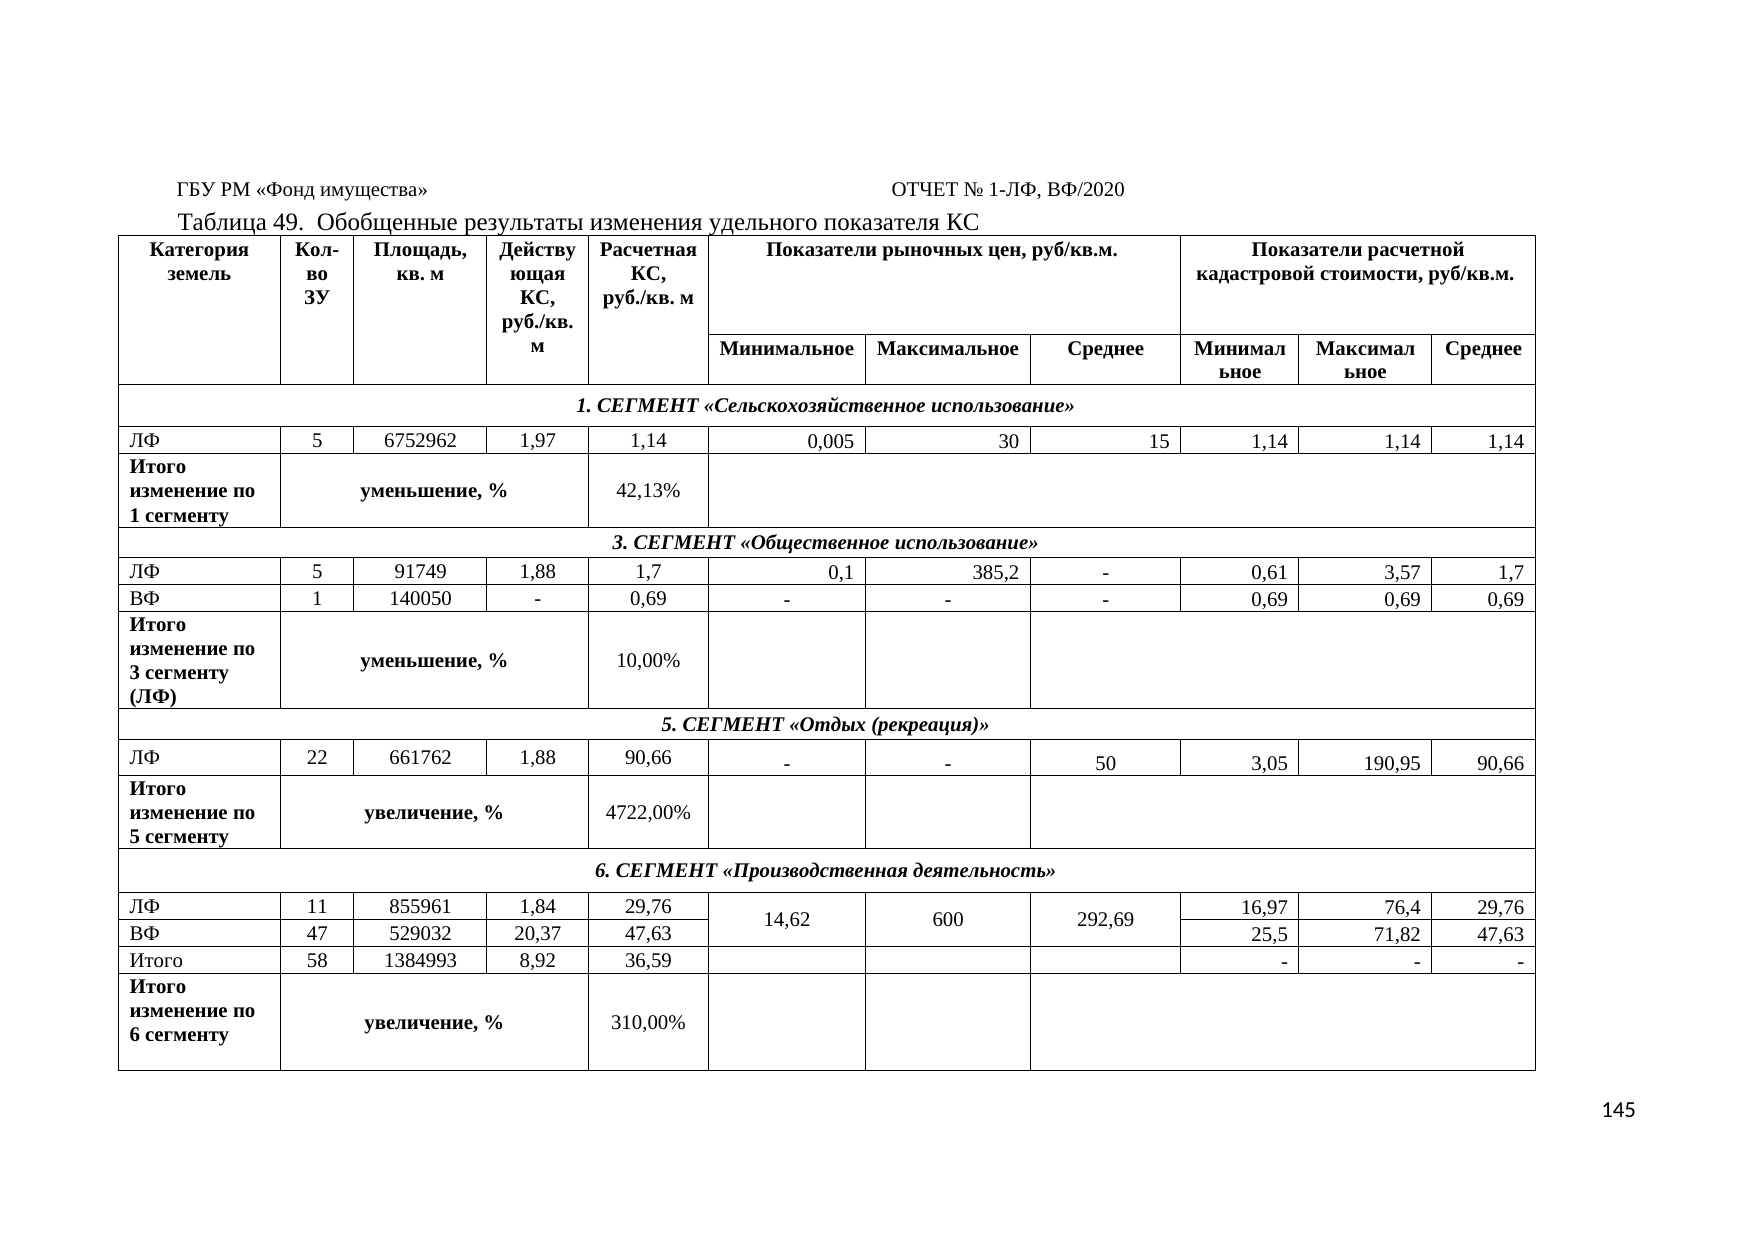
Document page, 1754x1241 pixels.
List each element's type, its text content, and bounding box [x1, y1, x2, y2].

table_cell 1,14 [1432, 427, 1535, 453]
table_cell - [709, 740, 865, 775]
table_cell 76,4 [1299, 893, 1431, 919]
table_cell 10,00% [589, 612, 708, 708]
table_cell [866, 612, 1030, 708]
table_cell 22 [281, 740, 353, 775]
table_cell 1,7 [589, 558, 708, 584]
table_cell 385,2 [866, 558, 1030, 584]
table_cell 5 [281, 558, 353, 584]
table_cell 310,00% [589, 974, 708, 1070]
table_cell 190,95 [1299, 740, 1431, 775]
table_cell 15 [1031, 427, 1180, 453]
table_cell увеличение, % [281, 776, 588, 848]
table_cell 1,14 [1299, 427, 1431, 453]
table_cell - [709, 585, 865, 611]
table_header Расчетная КС, руб./кв. м [589, 236, 708, 383]
table_cell 6752962 [354, 427, 486, 453]
table_cell ЛФ [119, 740, 280, 775]
table_cell [709, 776, 865, 848]
table_cell 90,66 [589, 740, 708, 775]
table_cell Итого изменение по 6 сегменту [119, 974, 280, 1070]
table_cell ВФ [119, 585, 280, 611]
table_cell 3,05 [1181, 740, 1298, 775]
table_cell 1,88 [487, 740, 588, 775]
table_cell Максимальное [866, 335, 1030, 383]
table_cell 6. СЕГМЕНТ «Производственная деятельность» [119, 849, 1535, 892]
table_header Показатели расчетной кадастровой стоимости, руб/кв.м. [1181, 236, 1535, 334]
table_cell 661762 [354, 740, 486, 775]
table_cell 1,88 [487, 558, 588, 584]
table_cell увеличение, % [281, 974, 588, 1070]
table_cell 292,69 [1031, 893, 1180, 946]
table_cell 1 [281, 585, 353, 611]
table_cell - [1299, 947, 1431, 973]
table_cell Максимальное [1299, 335, 1431, 383]
table_header Площадь, кв. м [354, 236, 486, 383]
table_cell 0,69 [1299, 585, 1431, 611]
table_cell [866, 974, 1030, 1070]
table_cell 855961 [354, 893, 486, 919]
table_cell 0,005 [709, 427, 865, 453]
table_cell 25,5 [1181, 920, 1298, 946]
table_cell 529032 [354, 920, 486, 946]
table_header Показатели рыночных цен, руб/кв.м. [709, 236, 1180, 334]
table_cell [866, 776, 1030, 848]
table_cell [709, 974, 865, 1070]
table_cell - [866, 740, 1030, 775]
table_cell 1,14 [1181, 427, 1298, 453]
table_cell 58 [281, 947, 353, 973]
table_cell Минимальное [709, 335, 865, 383]
table_cell 5. СЕГМЕНТ «Отдых (рекреация)» [119, 709, 1535, 738]
table_cell ВФ [119, 920, 280, 946]
table_cell - [866, 585, 1030, 611]
table_cell [1031, 776, 1535, 848]
table_cell 42,13% [589, 454, 708, 527]
table_header Действующая КС, руб./кв. м [487, 236, 588, 383]
table_cell 29,76 [1432, 893, 1535, 919]
table_cell 0,1 [709, 558, 865, 584]
table_cell Итого [119, 947, 280, 973]
table_cell уменьшение, % [281, 454, 588, 527]
table_cell 1,14 [589, 427, 708, 453]
table_cell 1,97 [487, 427, 588, 453]
table_cell 600 [866, 893, 1030, 946]
table_cell 47 [281, 920, 353, 946]
table_cell 140050 [354, 585, 486, 611]
table_cell [1031, 612, 1535, 708]
table_cell 4722,00% [589, 776, 708, 848]
table_cell 0,61 [1181, 558, 1298, 584]
table_cell [709, 612, 865, 708]
table_cell 8,92 [487, 947, 588, 973]
table_cell [1031, 947, 1180, 973]
table_cell Итого изменение по 3 сегменту (ЛФ) [119, 612, 280, 708]
table_cell Среднее [1031, 335, 1180, 383]
table_cell - [1031, 558, 1180, 584]
table_cell 5 [281, 427, 353, 453]
table_header Категория земель [119, 236, 280, 383]
table_cell [709, 454, 1535, 527]
table_cell Итого изменение по 1 сегменту [119, 454, 280, 527]
table_cell 1384993 [354, 947, 486, 973]
table_cell [866, 947, 1030, 973]
table_cell 71,82 [1299, 920, 1431, 946]
table_cell ЛФ [119, 558, 280, 584]
table_cell 47,63 [589, 920, 708, 946]
table_cell 1,7 [1432, 558, 1535, 584]
table_cell ЛФ [119, 893, 280, 919]
table_cell 36,59 [589, 947, 708, 973]
table_cell уменьшение, % [281, 612, 588, 708]
table_cell 3,57 [1299, 558, 1431, 584]
table_cell 20,37 [487, 920, 588, 946]
table_cell - [1181, 947, 1298, 973]
table_cell 47,63 [1432, 920, 1535, 946]
table_header Кол-во ЗУ [281, 236, 353, 383]
table_cell 0,69 [589, 585, 708, 611]
table_cell 30 [866, 427, 1030, 453]
table_cell 91749 [354, 558, 486, 584]
table_cell 1. СЕГМЕНТ «Сельскохозяйственное использование» [119, 385, 1535, 426]
table_cell 3. СЕГМЕНТ «Общественное использование» [119, 528, 1535, 557]
table_cell - [487, 585, 588, 611]
table_cell [1031, 974, 1535, 1070]
table_cell 11 [281, 893, 353, 919]
table_cell 16,97 [1181, 893, 1298, 919]
table_cell 1,84 [487, 893, 588, 919]
table_cell Минимальное [1181, 335, 1298, 383]
table_cell 29,76 [589, 893, 708, 919]
table_cell Среднее [1432, 335, 1535, 383]
table_cell 0,69 [1432, 585, 1535, 611]
table_cell ЛФ [119, 427, 280, 453]
table_cell [709, 947, 865, 973]
table_cell 0,69 [1181, 585, 1298, 611]
table_cell - [1432, 947, 1535, 973]
text Таблица 49. Обобщенные результаты изменения удельного показателя КС [177, 207, 1636, 235]
table_cell 90,66 [1432, 740, 1535, 775]
table_cell 50 [1031, 740, 1180, 775]
table_cell - [1031, 585, 1180, 611]
table_cell Итого изменение по 5 сегменту [119, 776, 280, 848]
table_cell 14,62 [709, 893, 865, 946]
